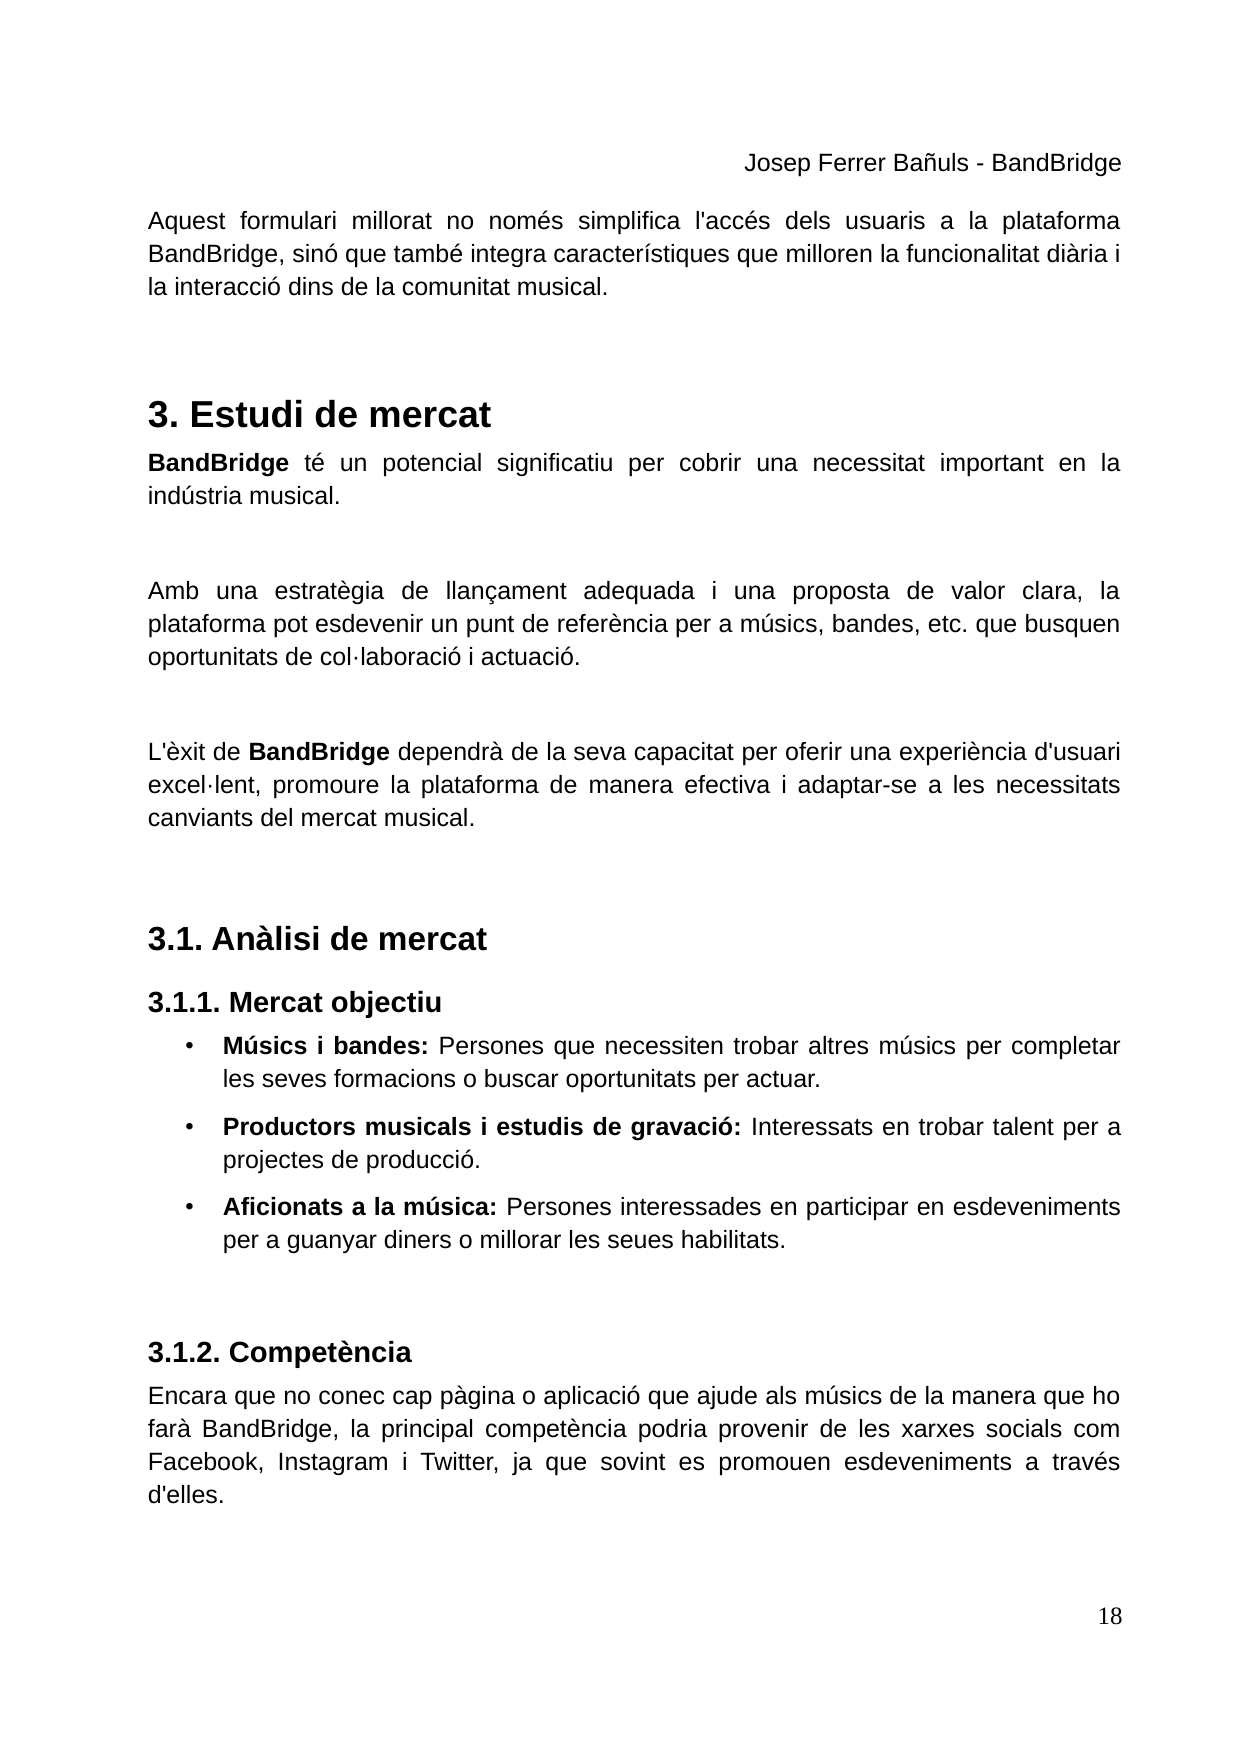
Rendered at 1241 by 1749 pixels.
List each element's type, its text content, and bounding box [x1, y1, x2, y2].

text Aquest formulari millorat no només simplifica l'accés dels usuaris a la plataforma BandBridge, sinó que també integra característiques que milloren la funcionalitat diària i la interacció dins de la comunitat musical. [148, 206, 1122, 301]
list Aficionats a la música: Persones interessades en participar en esdeveniments per a guanyar diners o millorar les seues habilitats. [185, 1192, 1122, 1254]
subtitle 3.1.1. Mercat objectiu [148, 985, 1122, 1018]
list Productors musicals i estudis de gravació: Interessats en trobar talent per a projectes de producció. [185, 1112, 1122, 1173]
text L'èxit de BandBridge dependrà de la seva capacitat per oferir una experiència d'usuari excel·lent, promoure la plataforma de manera efectiva i adaptar-se a les necessitats canviants del mercat musical. [148, 737, 1122, 832]
list Músics i bandes: Persones que necessiten trobar altres músics per completar les seves formacions o buscar oportunitats per actuar. [185, 1031, 1122, 1093]
text Encara que no conec cap pàgina o aplicació que ajude als músics de la manera que ho farà BandBridge, la principal competència podria provenir de les xarxes socials com Facebook, Instagram i Twitter, ja que sovint es promouen esdeveniments a través d'elles. [148, 1381, 1122, 1509]
subtitle 3.1. Anàlisi de mercat [148, 919, 1122, 958]
text BandBridge té un potencial significatiu per cobrir una necessitat important en la indústria musical. [148, 448, 1122, 509]
subtitle 3. Estudi de mercat [148, 392, 1122, 435]
text Amb una estratègia de llançament adequada i una proposta de valor clara, la plataforma pot esdevenir un punt de referència per a músics, bandes, etc. que busquen oportunitats de col·laboració i actuació. [148, 576, 1122, 671]
subtitle 3.1.2. Competència [148, 1335, 1122, 1369]
